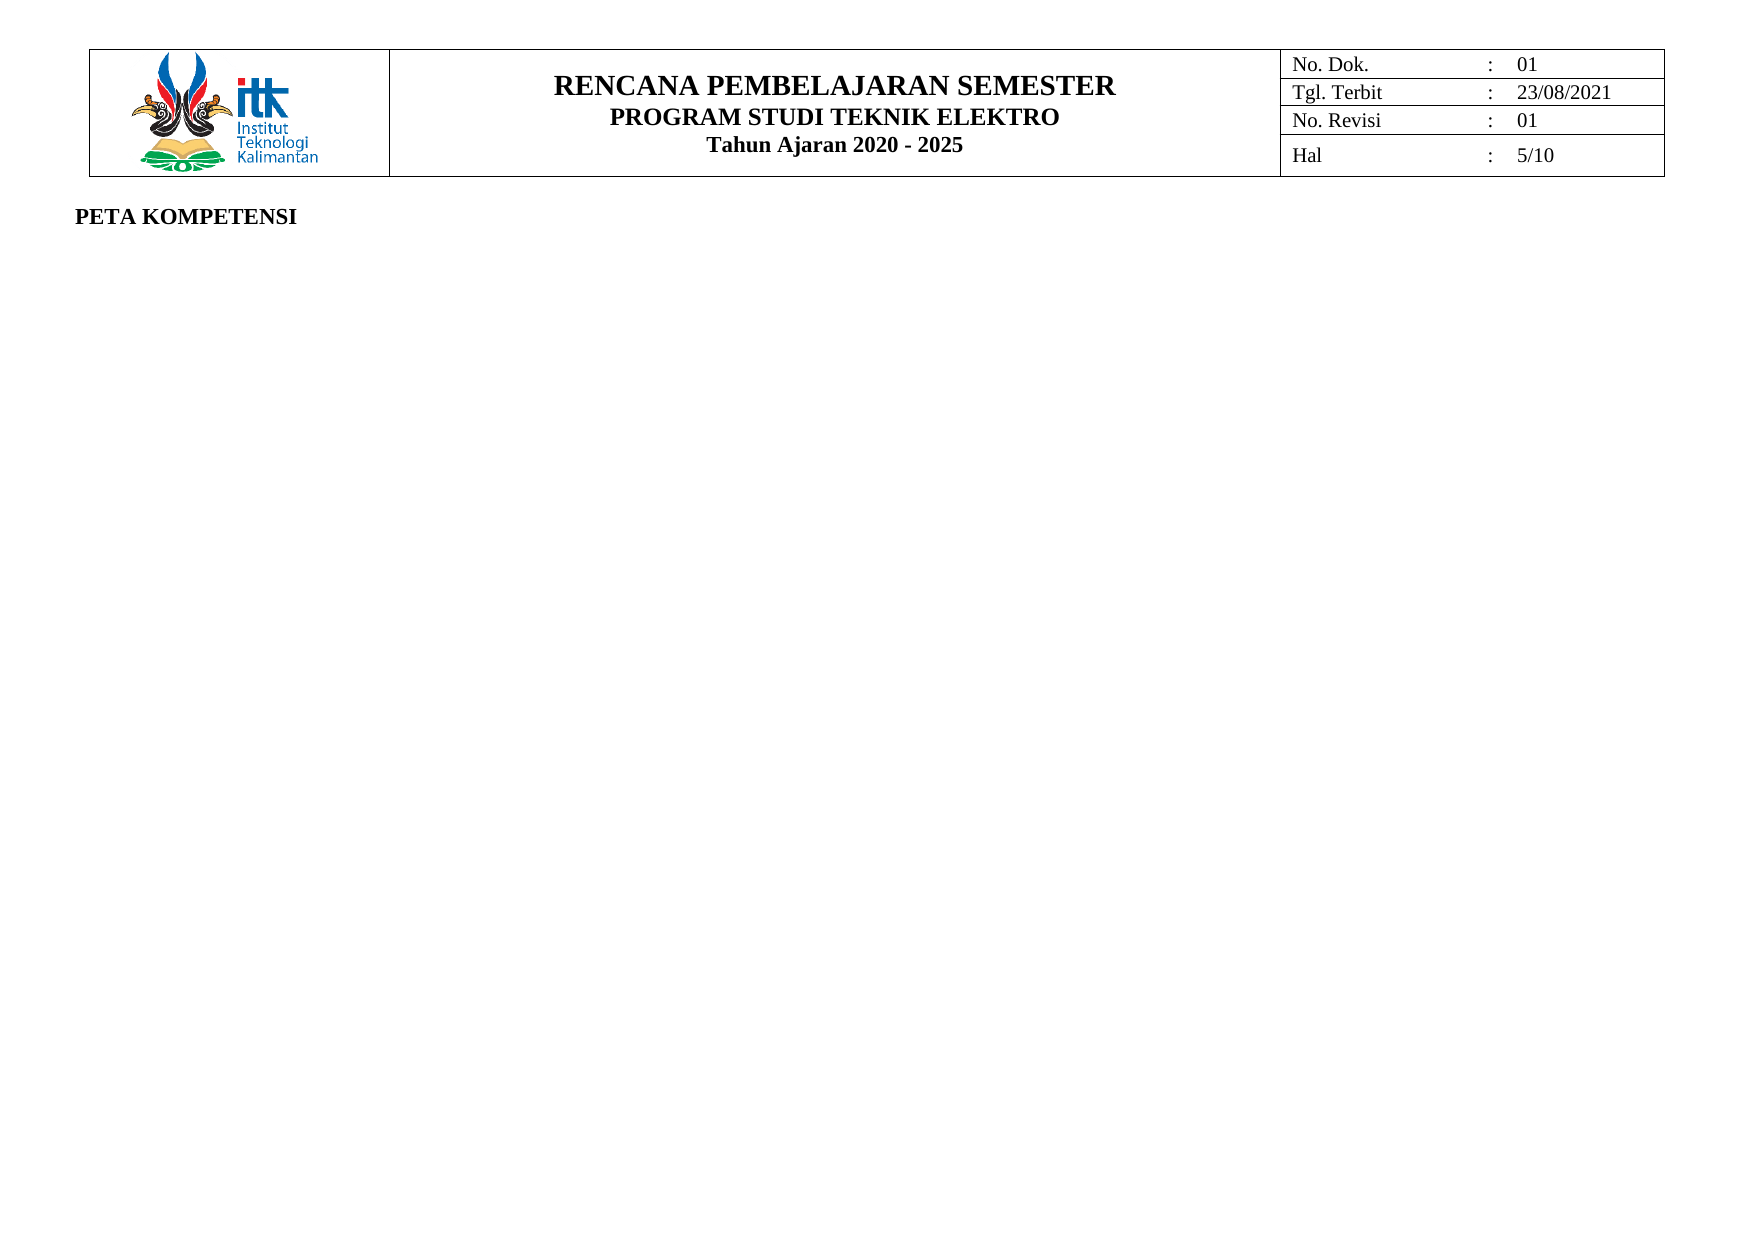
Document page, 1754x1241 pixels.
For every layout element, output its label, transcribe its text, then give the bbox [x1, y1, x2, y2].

picture [127, 50, 322, 176]
subtitle PETA KOMPETENSI [75, 203, 1679, 229]
